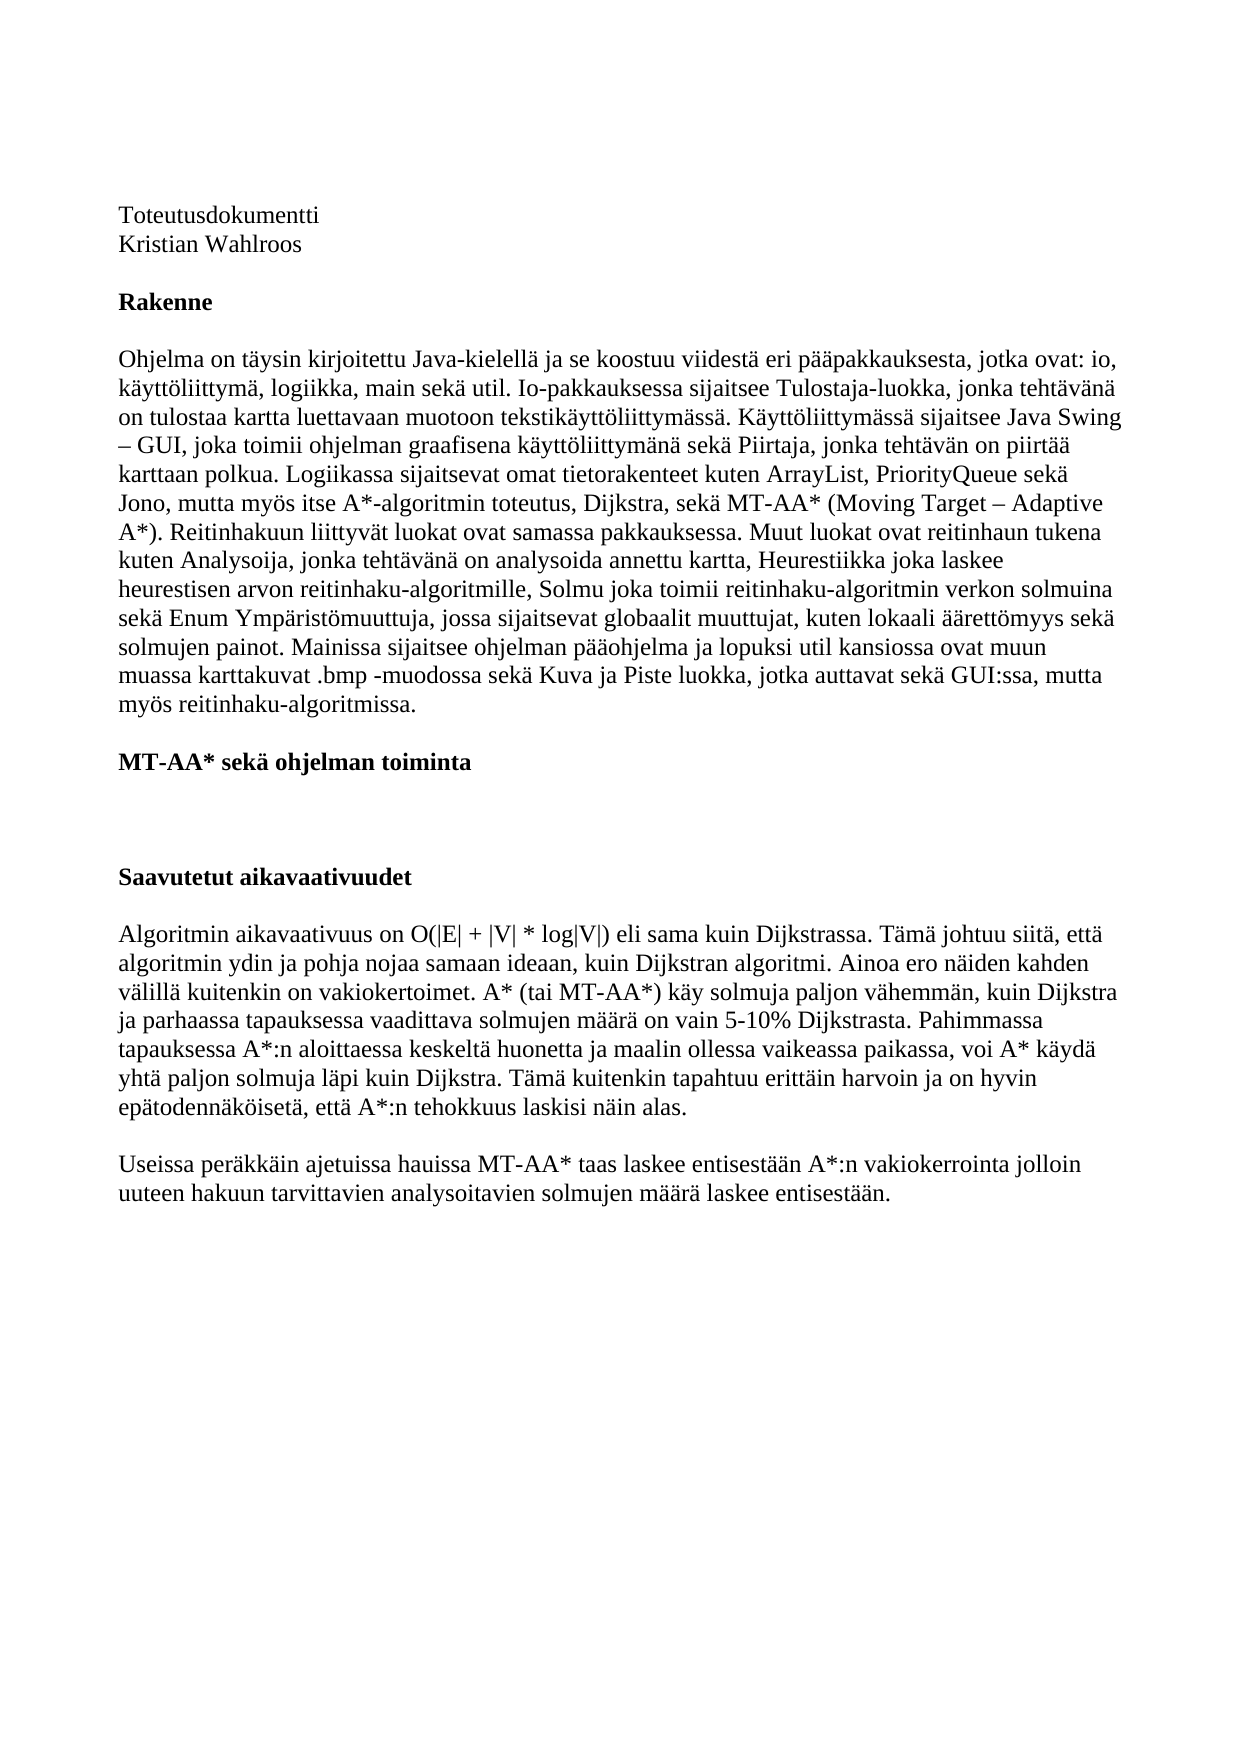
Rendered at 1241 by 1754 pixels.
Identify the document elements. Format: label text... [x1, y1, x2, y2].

text Useissa peräkkäin ajetuissa hauissa MT-AA* taas laskee entisestään A*:n vakiokerrointa jolloin uuteen hakuun tarvittavien analysoitavien solmujen määrä laskee entisestään. [118, 1149, 1122, 1207]
text Saavutetut aikavaativuudet [118, 862, 1122, 890]
text Rakenne [118, 287, 1122, 315]
text MT-AA* sekä ohjelman toiminta [118, 747, 1122, 775]
text Algoritmin aikavaativuus on O(|E| + |V| * log|V|) eli sama kuin Dijkstrassa. Tämä johtuu siitä, että algoritmin ydin ja pohja nojaa samaan ideaan, kuin Dijkstran algoritmi. Ainoa ero näiden kahden välillä kuitenkin on vakiokertoimet. A* (tai MT-AA*) käy solmuja paljon vähemmän, kuin Dijkstra ja parhaassa tapauksessa vaadittava solmujen määrä on vain 5-10% Dijkstrasta. Pahimmassa tapauksessa A*:n aloittaessa keskeltä huonetta ja maalin ollessa vaikeassa paikassa, voi A* käydä yhtä paljon solmuja läpi kuin Dijkstra. Tämä kuitenkin tapahtuu erittäin harvoin ja on hyvin epätodennäköisetä, että A*:n tehokkuus laskisi näin alas. [118, 919, 1122, 1120]
text Ohjelma on täysin kirjoitettu Java-kielellä ja se koostuu viidestä eri pääpakkauksesta, jotka ovat: io, käyttöliittymä, logiikka, main sekä util. Io-pakkauksessa sijaitsee Tulostaja-luokka, jonka tehtävänä on tulostaa kartta luettavaan muotoon tekstikäyttöliittymässä. Käyttöliittymässä sijaitsee Java Swing – GUI, joka toimii ohjelman graafisena käyttöliittymänä sekä Piirtaja, jonka tehtävän on piirtää karttaan polkua. Logiikassa sijaitsevat omat tietorakenteet kuten ArrayList, PriorityQueue sekä Jono, mutta myös itse A*-algoritmin toteutus, Dijkstra, sekä MT-AA* (Moving Target – Adaptive A*). Reitinhakuun liittyvät luokat ovat samassa pakkauksessa. Muut luokat ovat reitinhaun tukena kuten Analysoija, jonka tehtävänä on analysoida annettu kartta, Heurestiikka joka laskee heurestisen arvon reitinhaku-algoritmille, Solmu joka toimii reitinhaku-algoritmin verkon solmuina sekä Enum Ympäristömuuttuja, jossa sijaitsevat globaalit muuttujat, kuten lokaali äärettömyys sekä solmujen painot. Mainissa sijaitsee ohjelman pääohjelma ja lopuksi util kansiossa ovat muun muassa karttakuvat .bmp -muodossa sekä Kuva ja Piste luokka, jotka auttavat sekä GUI:ssa, mutta myös reitinhaku-algoritmissa. [118, 344, 1122, 718]
